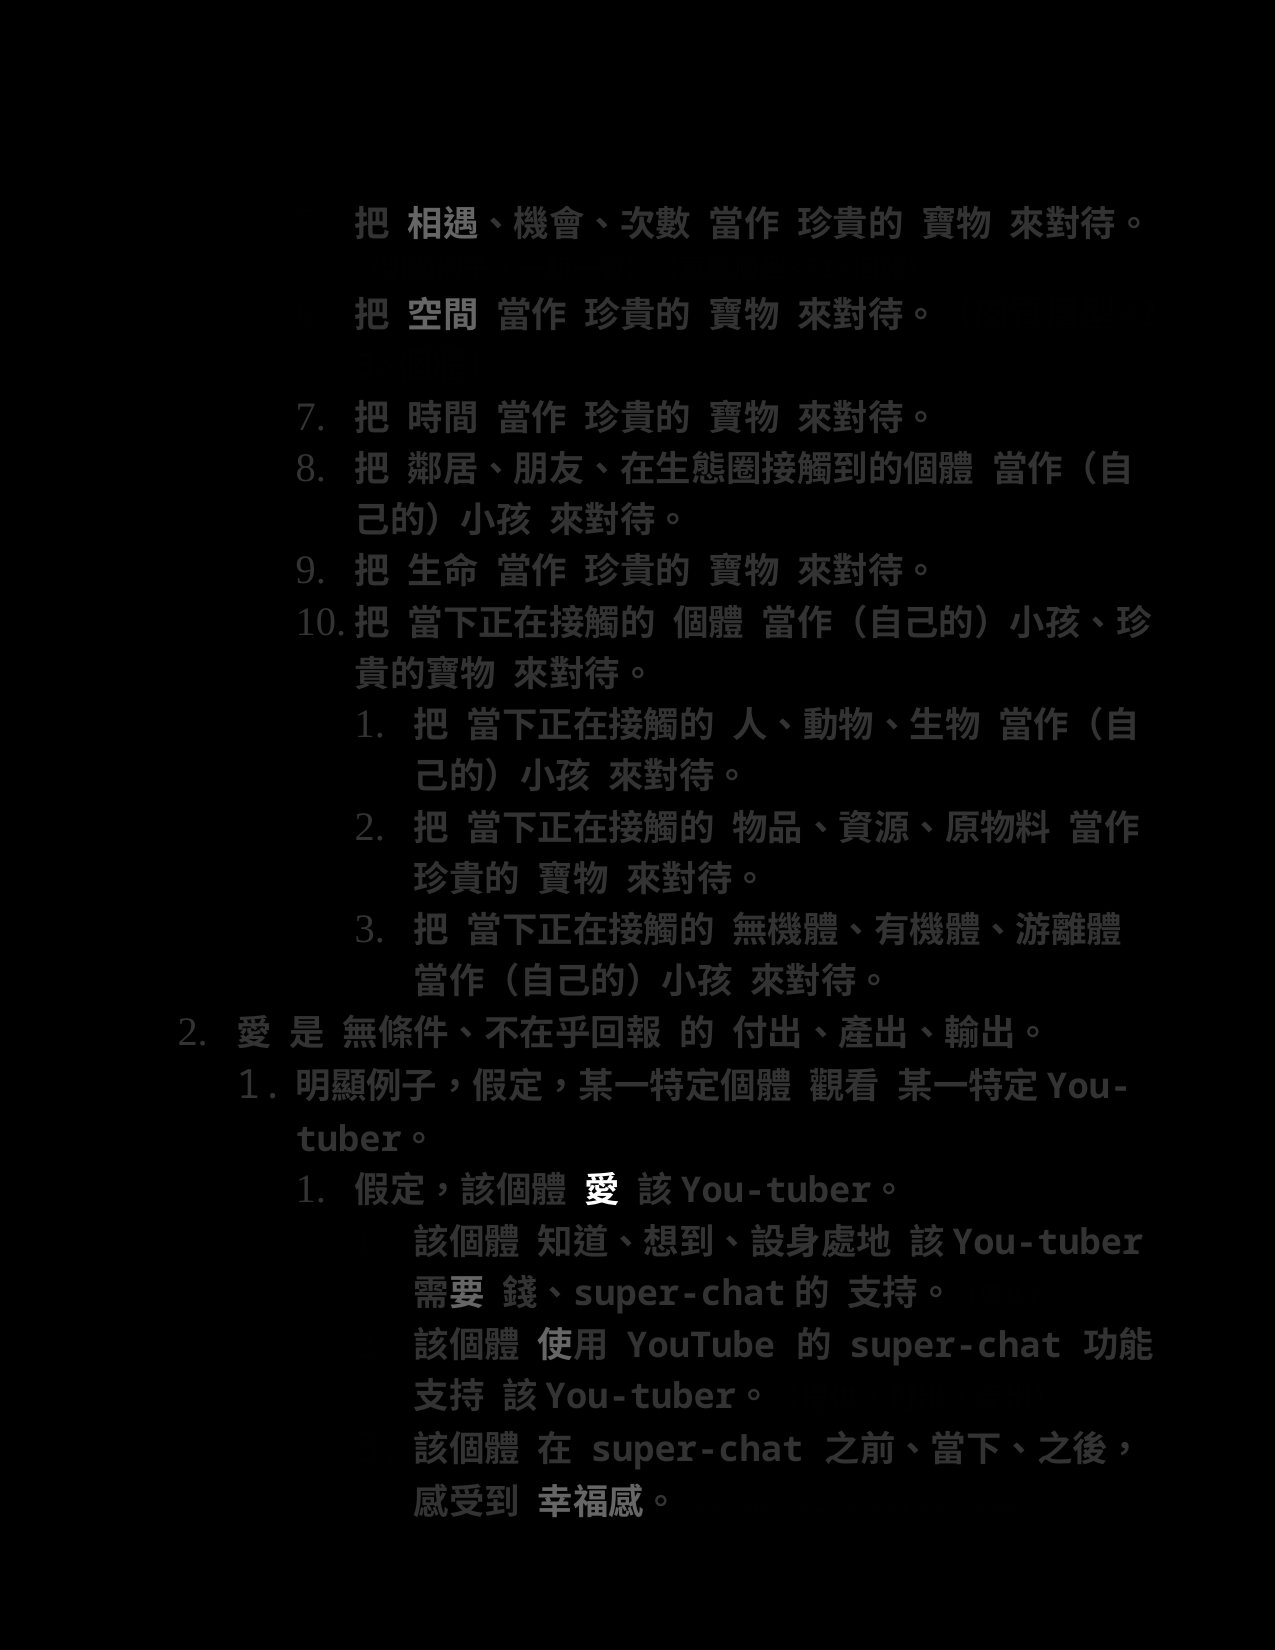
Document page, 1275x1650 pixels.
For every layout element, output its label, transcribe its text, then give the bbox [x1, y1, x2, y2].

list 該個體 知道、想到、設身處地 該You-tuber 需要 錢、super-chat 的 支持。（思想） [354, 1213, 1157, 1316]
list 該個體 在 super-chat 之前、當下、之後，感受到 幸福感。（決策、行動）（幸福感 在 時域上 呈現 正態分佈） [354, 1419, 1157, 1525]
list 把 鄰居、朋友、在生態圈接觸到的個體 當作（自己的）小孩 來對待。 [295, 440, 1157, 543]
list 把 當下正在接觸的 物品、資源、原物料 當作 珍貴的 寶物 來對待。 [354, 799, 1157, 902]
list 把 生命 當作 珍貴的 寶物 來對待。 [295, 543, 1157, 594]
list 明顯例子，假定，某一特定個體 觀看 某一特定You-tuber。 [236, 1055, 1157, 1162]
list 愛 是 無條件、不在乎回報 的 付出、產出、輸出。 [177, 1004, 1157, 1055]
list 假定，該個體 愛 該You-tuber。 [295, 1162, 1157, 1213]
list 該個體 使用 YouTube 的 super-chat 功能 支持 該You-tuber。（提供、付出、產出） [354, 1316, 1157, 1419]
list 把 空間 當作 珍貴的 寶物 來對待。（肉質層型<?3>個體） [295, 286, 1157, 389]
list 把 當下正在接觸的 個體 當作（自己的）小孩、珍貴的寶物 來對待。 [295, 594, 1157, 697]
list 把 當下正在接觸的 無機體、有機體、游離體 當作（自己的）小孩 來對待。 [354, 902, 1157, 1004]
list 把 當下正在接觸的 人、動物、生物 當作（自己的）小孩 來對待。 [354, 697, 1157, 799]
list 把 時間 當作 珍貴的 寶物 來對待。 [295, 389, 1157, 440]
list 把 相遇、機會、次數 當作 珍貴的 寶物 來對待。（明顯例子，一期一會）（意識層型<?1>個體） [295, 196, 1157, 286]
